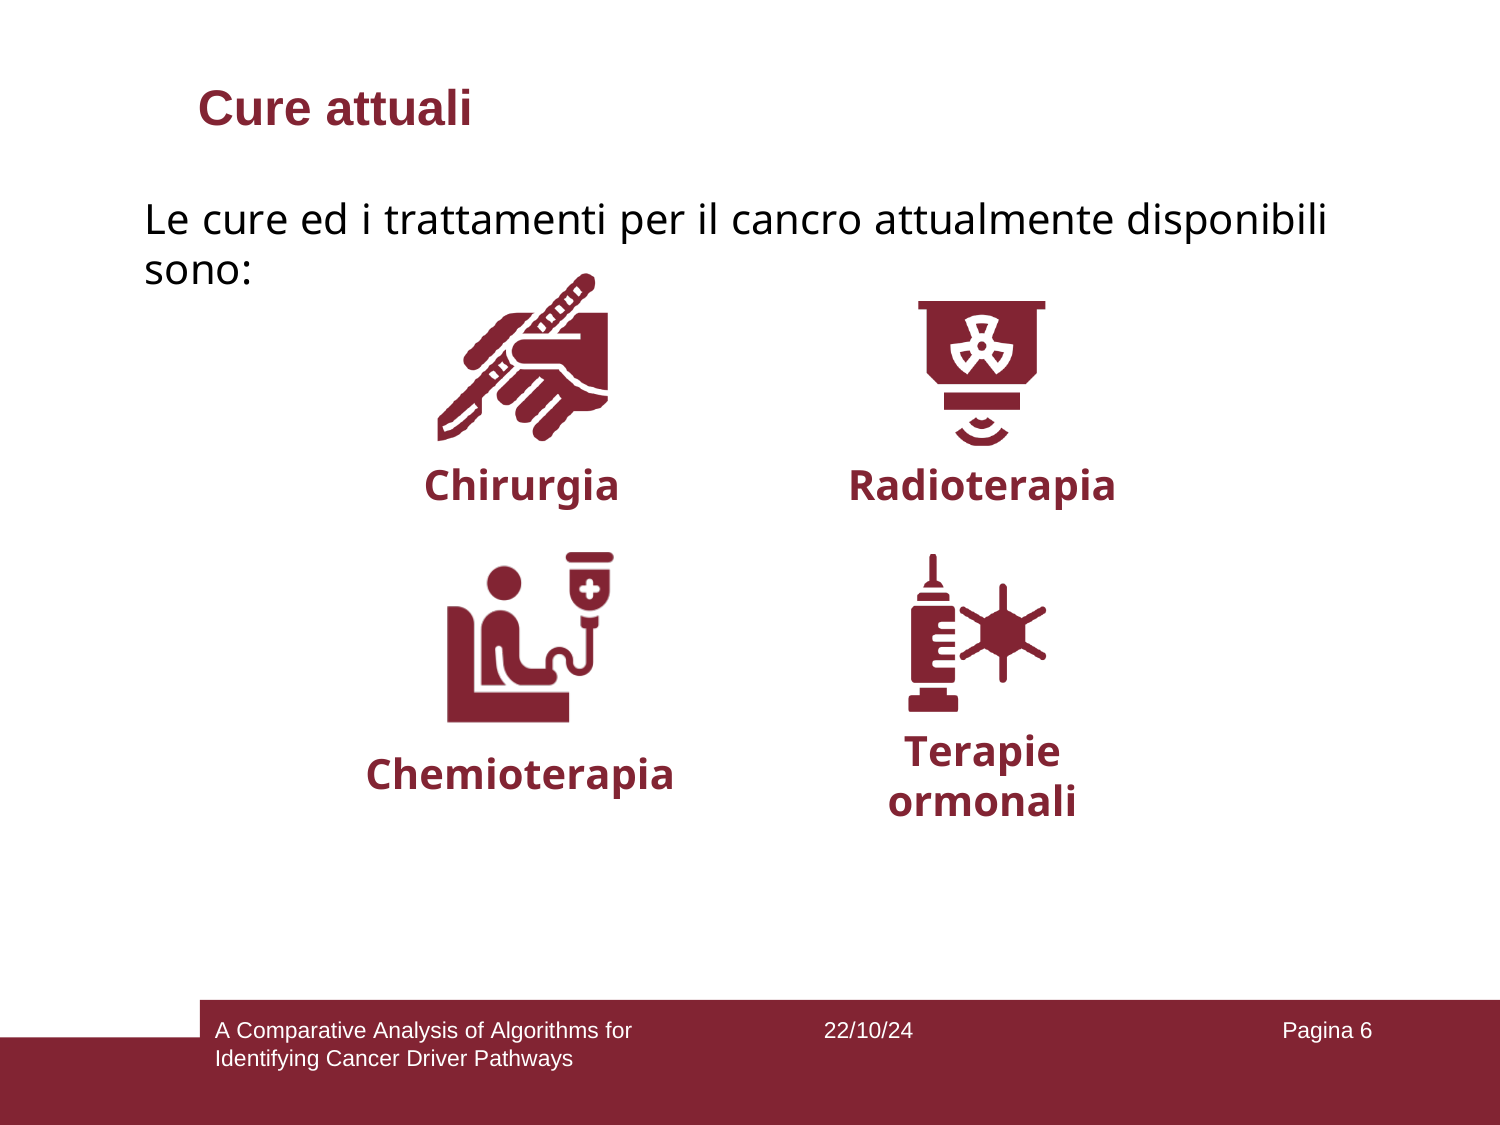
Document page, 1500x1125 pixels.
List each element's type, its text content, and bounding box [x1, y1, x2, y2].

picture [425, 262, 616, 451]
text_box Le cure ed i trattamenti per il cancro attualmente disponibili sono: [129, 185, 1390, 300]
text_box Terapie ormonali [827, 717, 1138, 832]
picture [909, 301, 1054, 446]
title Cure attuali [183, 67, 1400, 150]
picture [417, 525, 644, 740]
text_box 22/10/24 [712, 1008, 1026, 1084]
picture [897, 554, 1057, 712]
text_box Radioterapia [827, 451, 1138, 534]
text_box Chirurgia [367, 451, 677, 534]
text_box A Comparative Analysis of Algorithms for Identifying Cancer Driver Pathways [199, 1008, 676, 1084]
text_box Pagina <number> [1074, 1008, 1388, 1084]
text_box Chemioterapia [349, 740, 691, 856]
